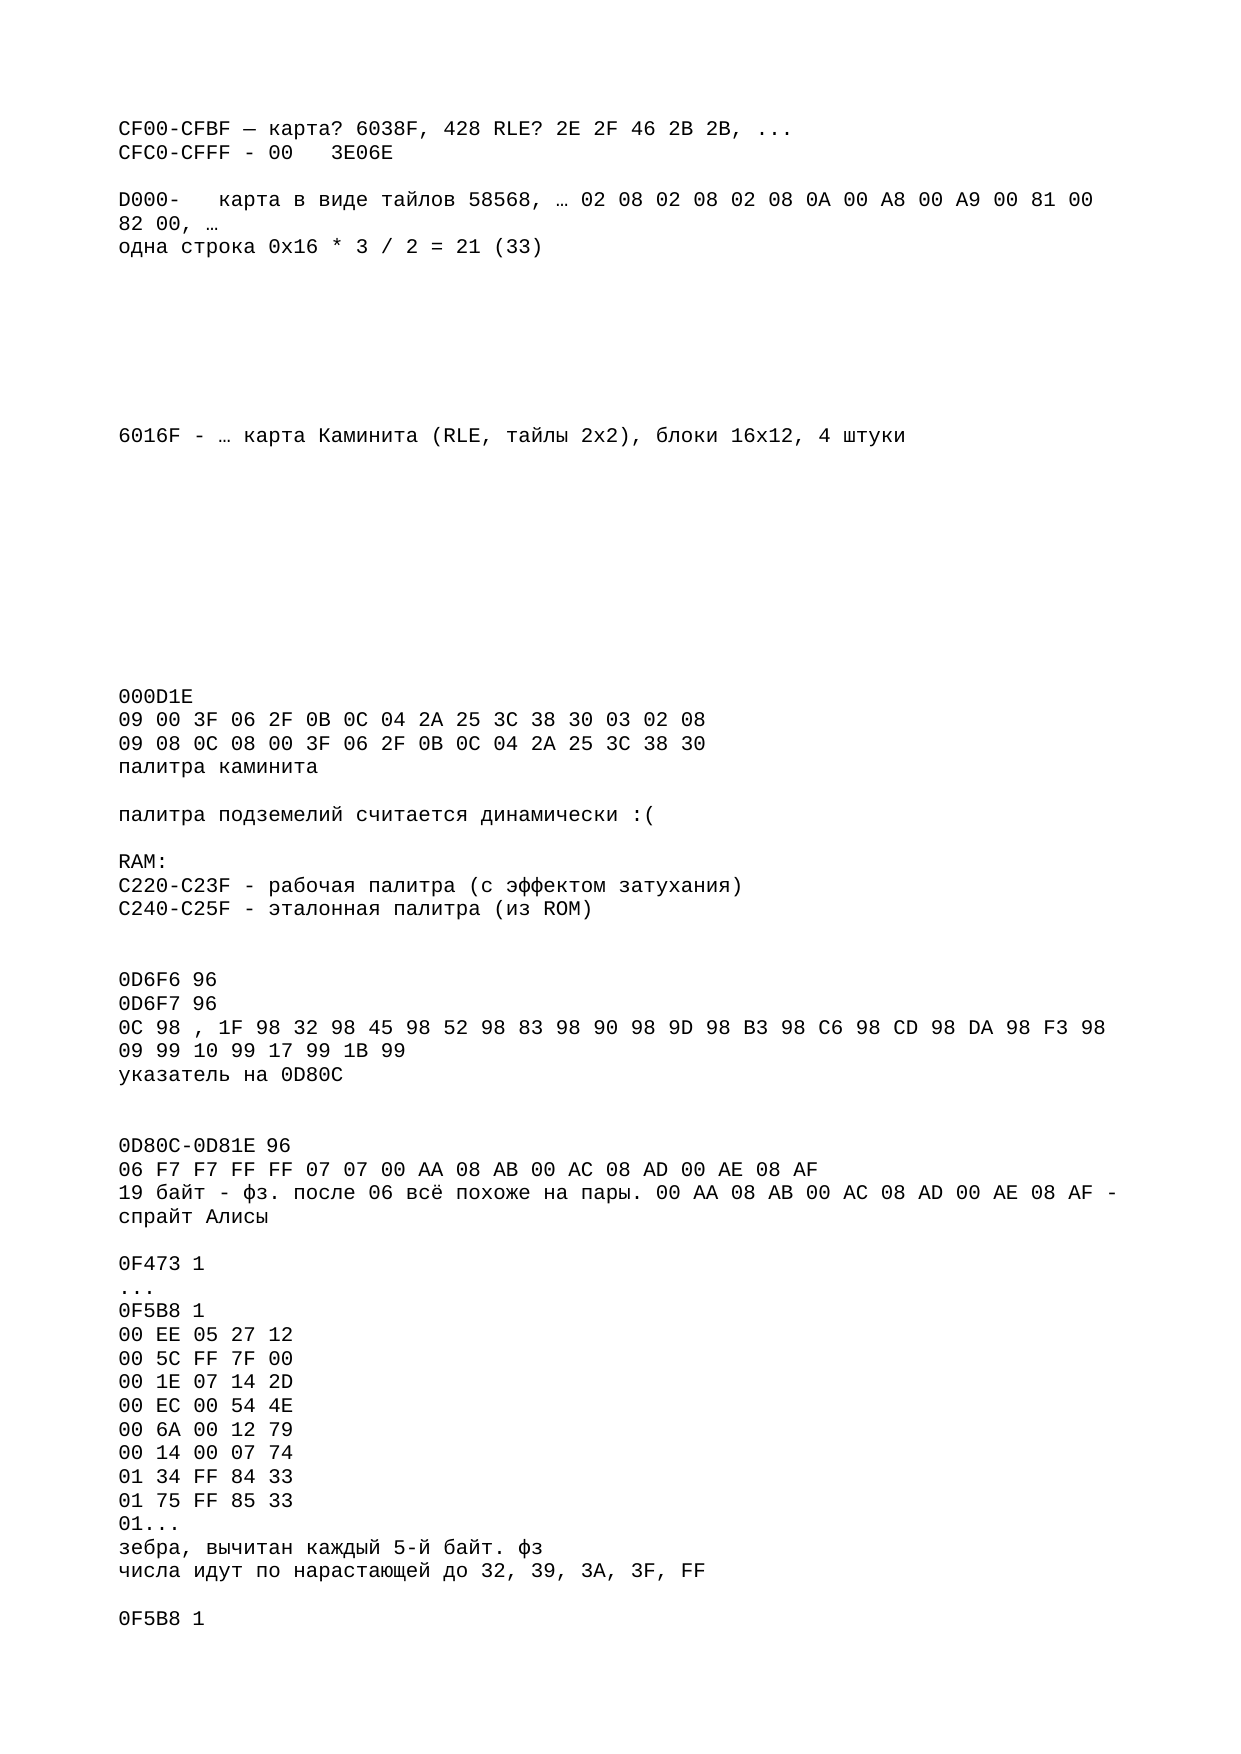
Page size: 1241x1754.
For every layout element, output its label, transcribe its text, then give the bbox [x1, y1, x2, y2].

text 00 EE 05 27 12 [118, 1324, 1122, 1348]
text RAM: [118, 851, 1122, 875]
text 0F5B8 1 [118, 1300, 1122, 1324]
text одна строка 0x16 * 3 / 2 = 21 (33) [118, 236, 1122, 260]
text 01... [118, 1513, 1122, 1537]
text 19 байт - фз. после 06 всё похоже на пары. 00 AA 08 AB 00 AC 08 AD 00 AE 08 AF - спрайт Алисы [118, 1182, 1122, 1229]
text C220-C23F - рабочая палитра (с эффектом затухания) [118, 875, 1122, 898]
text CF00-CFBF — карта? 6038F, 428 RLE? 2E 2F 46 2B 2B, ... [118, 118, 1122, 142]
text 00 EC 00 54 4E [118, 1395, 1122, 1419]
text 00 5C FF 7F 00 [118, 1348, 1122, 1371]
text D000- карта в виде тайлов 58568, … 02 08 02 08 02 08 0A 00 A8 00 A9 00 81 00 82 00, … [118, 189, 1122, 236]
text ... [118, 1277, 1122, 1300]
text 0F473 1 [118, 1253, 1122, 1277]
text 09 08 0C 08 00 3F 06 2F 0B 0C 04 2A 25 3C 38 30 [118, 733, 1122, 757]
text 00 6A 00 12 79 [118, 1419, 1122, 1442]
text палитра каминита [118, 757, 1122, 780]
text 01 75 FF 85 33 [118, 1489, 1122, 1513]
text зебра, вычитан каждый 5-й байт. фз [118, 1537, 1122, 1561]
text 0D80C-0D81E 96 [118, 1135, 1122, 1158]
text 0D6F7 96 [118, 993, 1122, 1017]
text 01 34 FF 84 33 [118, 1466, 1122, 1489]
text числа идут по нарастающей до 32, 39, 3A, 3F, FF [118, 1561, 1122, 1584]
text палитра подземелий считается динамически :( [118, 804, 1122, 827]
text 6016F - … карта Каминита (RLE, тайлы 2x2), блоки 16x12, 4 штуки [118, 426, 1122, 449]
text 0C 98 , 1F 98 32 98 45 98 52 98 83 98 90 98 9D 98 B3 98 C6 98 CD 98 DA 98 F3 98 09 99 10 99 17 99 1B 99 [118, 1017, 1122, 1064]
text 000D1E [118, 686, 1122, 709]
text 0D6F6 96 [118, 969, 1122, 993]
text 09 00 3F 06 2F 0B 0C 04 2A 25 3C 38 30 03 02 08 [118, 709, 1122, 733]
text 06 F7 F7 FF FF 07 07 00 AA 08 AB 00 AC 08 AD 00 AE 08 AF [118, 1158, 1122, 1182]
text 00 14 00 07 74 [118, 1442, 1122, 1466]
text C240-C25F - эталонная палитра (из ROM) [118, 898, 1122, 922]
text указатель на 0D80C [118, 1064, 1122, 1088]
text 0F5B8 1 [118, 1608, 1122, 1631]
text CFC0-CFFF - 00 3E06E [118, 142, 1122, 165]
text 00 1E 07 14 2D [118, 1371, 1122, 1395]
